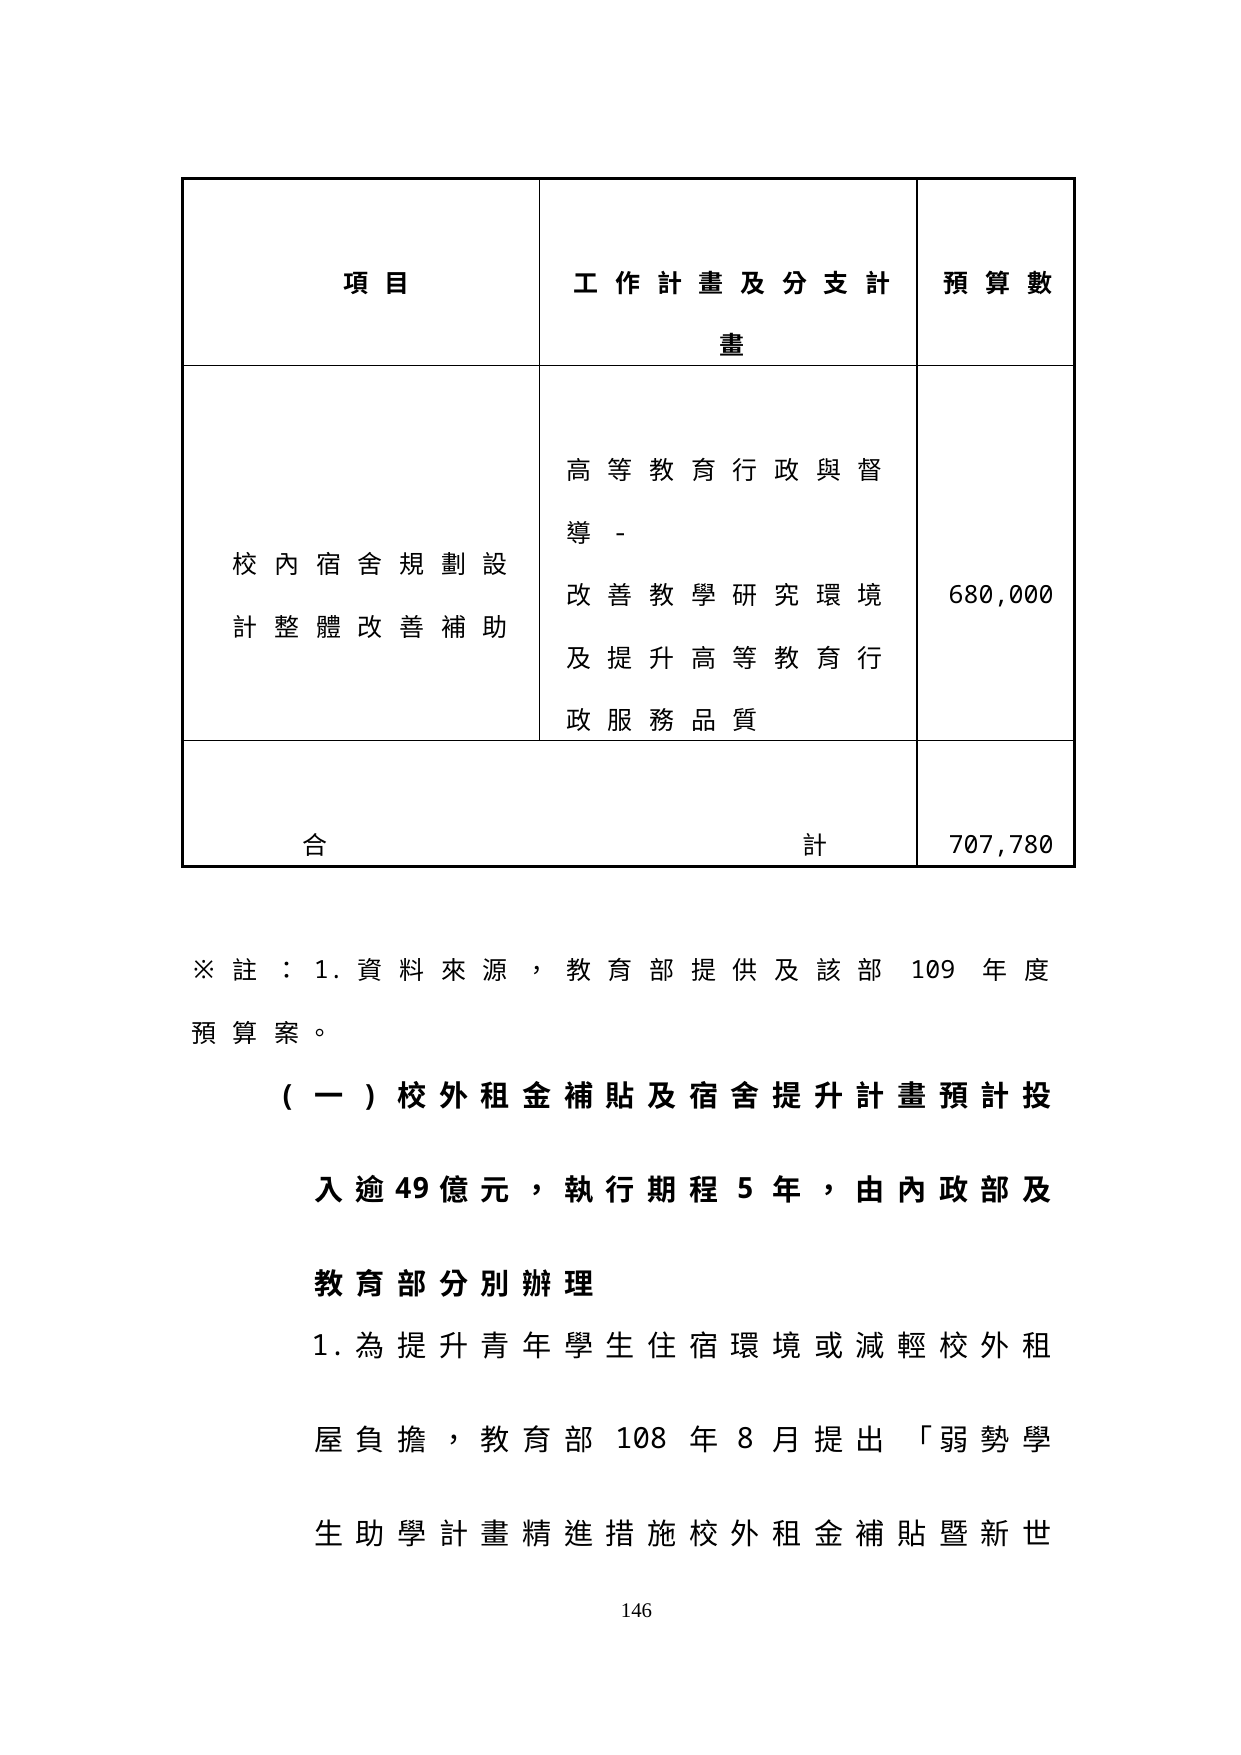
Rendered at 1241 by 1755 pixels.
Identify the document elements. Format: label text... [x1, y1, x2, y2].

table_header 預算數 [918, 180, 1073, 365]
text ※註：1.資料來源，教育部提供及該部109年度預算案。 [183, 927, 1058, 1052]
table_cell 校內宿舍規劃設計整體改善補助 [184, 366, 539, 740]
table_cell 高等教育行政與督導- 改善教學研究環境及提升高等教育行政服務品質 [540, 366, 916, 740]
table_cell 707,780 [918, 741, 1073, 865]
table_header 工作計畫及分支計畫 [540, 180, 916, 365]
table_cell 合 計 [184, 741, 916, 865]
text (一)校外租金補貼及宿舍提升計畫預計投入逾49億元，執行期程5年，由內政部及教育部分別辦理 [242, 1052, 1058, 1302]
text 1.為提升青年學生住宿環境或減輕校外租屋負擔，教育部108年8月提出「弱勢學生助學計畫精進措施校外租金補貼暨新世 [271, 1302, 1058, 1552]
table_header 項目 [184, 180, 539, 365]
table_cell 680,000 [918, 366, 1073, 740]
